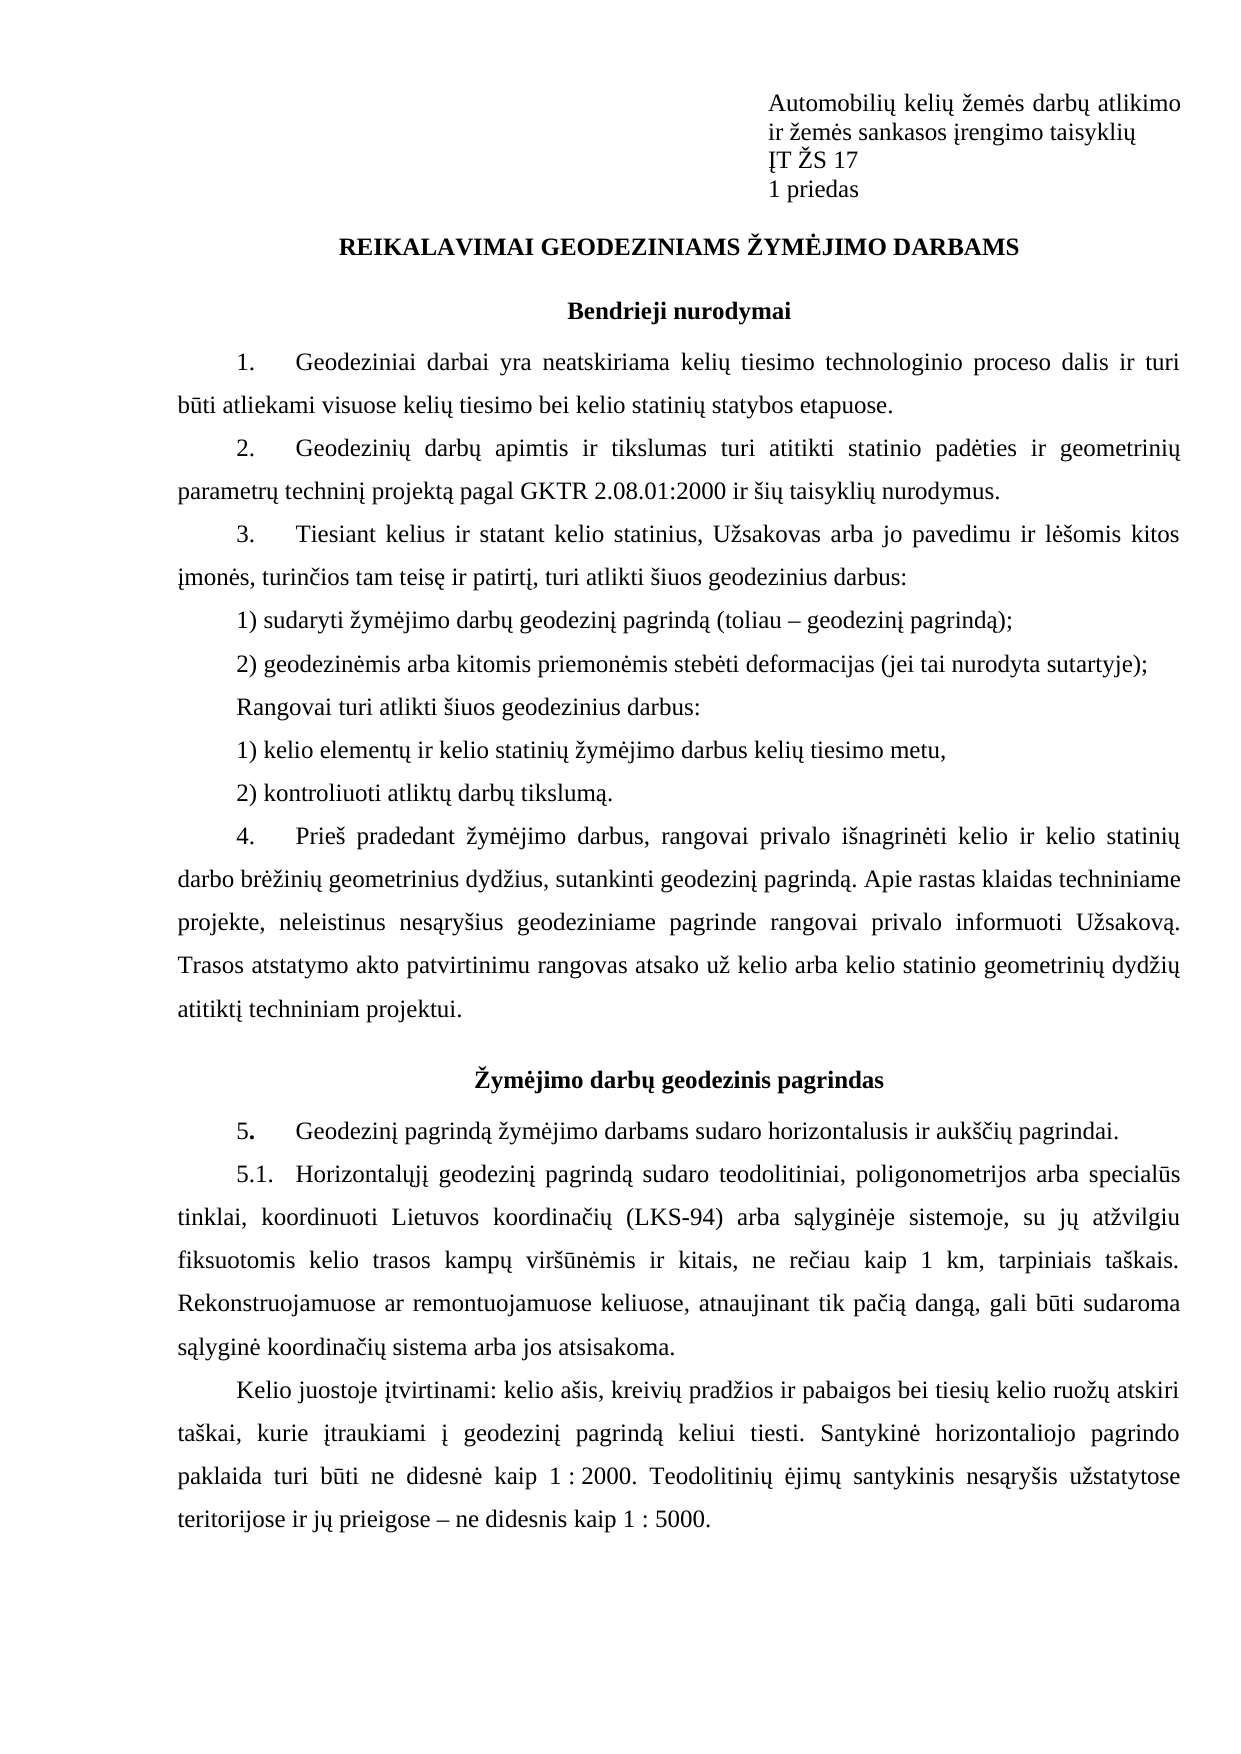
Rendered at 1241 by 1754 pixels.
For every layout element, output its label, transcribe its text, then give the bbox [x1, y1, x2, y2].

text 1. Geodeziniai darbai yra neatskiriama kelių tiesimo technologinio proceso dalis ir turi būti atliekami visuose kelių tiesimo bei kelio statinių statybos etapuose. [177, 347, 1181, 419]
text 1) sudaryti žymėjimo darbų geodezinį pagrindą (toliau – geodezinį pagrindą); [177, 606, 1181, 634]
text 1) kelio elementų ir kelio statinių žymėjimo darbus kelių tiesimo metu, [177, 735, 1181, 764]
text bendrieji nurodymai [177, 296, 1181, 325]
text 2) geodezinėmis arba kitomis priemonėmis stebėti deformacijas (jei tai nurodyta sutartyje); [177, 649, 1181, 677]
text 3. Tiesiant kelius ir statant kelio statinius, Užsakovas arba jo pavedimu ir lėšomis kitos įmonės, turinčios tam teisę ir patirtį, turi atlikti šiuos geodezinius darbus: [177, 519, 1181, 591]
text 4. Prieš pradedant žymėjimo darbus, rangovai privalo išnagrinėti kelio ir kelio statinių darbo brėžinių geometrinius dydžius, sutankinti geodezinį pagrindą. Apie rastas klaidas techniniame projekte, neleistinus nesąryšius geodeziniame pagrinde rangovai privalo informuoti Užsakovą. Trasos atstatymo akto patvirtinimu rangovas atsako už kelio arba kelio statinio geometrinių dydžių atitiktį techniniam projektui. [177, 821, 1181, 1022]
text 1 priedas [768, 174, 1181, 203]
text Reikalavimai geodeziniams žymėjimo darbams [177, 232, 1181, 260]
text ĮT ŽS 17 [768, 145, 1181, 174]
text Žymėjimo darbų geodezinis pagrindas [177, 1066, 1181, 1094]
text Automobilių kelių žemės darbų atlikimo ir žemės sankasos įrengimo taisyklių [768, 88, 1181, 145]
text 2. Geodezinių darbų apimtis ir tikslumas turi atitikti statinio padėties ir geometrinių parametrų techninį projektą pagal GKTR 2.08.01:2000 ir šių taisyklių nurodymus. [177, 433, 1181, 505]
text Rangovai turi atlikti šiuos geodezinius darbus: [177, 692, 1181, 721]
text 5.1. Horizontalųjį geodezinį pagrindą sudaro teodolitiniai, poligonometrijos arba specialūs tinklai, koordinuoti Lietuvos koordinačių (LKS-94) arba sąlyginėje sistemoje, su jų atžvilgiu fiksuotomis kelio trasos kampų viršūnėmis ir kitais, ne rečiau kaip 1 km, tarpiniais taškais. Rekonstruojamuose ar remontuojamuose keliuose, atnaujinant tik pačią dangą, gali būti sudaroma sąlyginė koordinačių sistema arba jos atsisakoma. [177, 1159, 1181, 1360]
text 2) kontroliuoti atliktų darbų tikslumą. [177, 778, 1181, 807]
text 5. Geodezinį pagrindą žymėjimo darbams sudaro horizontalusis ir aukščių pagrindai. [177, 1116, 1181, 1145]
text Kelio juostoje įtvirtinami: kelio ašis, kreivių pradžios ir pabaigos bei tiesių kelio ruožų atskiri taškai, kurie įtraukiami į geodezinį pagrindą keliui tiesti. Santykinė horizontaliojo pagrindo paklaida turi būti ne didesnė kaip 1 : 2000. Teodolitinių ėjimų santykinis nesąryšis užstatytose teritorijose ir jų prieigose – ne didesnis kaip 1 : 5000. [177, 1375, 1181, 1533]
